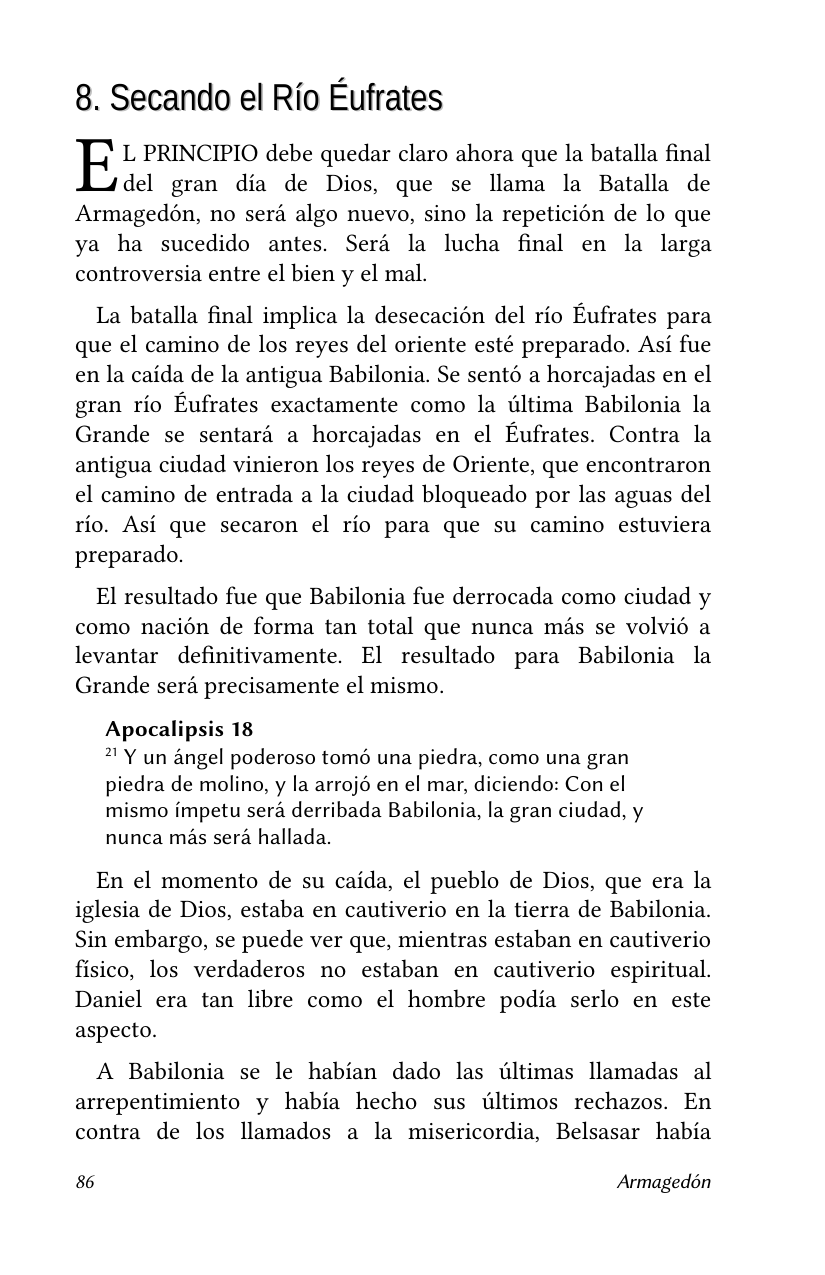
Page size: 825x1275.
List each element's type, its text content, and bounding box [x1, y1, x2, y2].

text En el momento de su caída, el pueblo de Dios, que era la iglesia de Dios, estaba en cautiverio en la tierra de Babilonia. Sin embargo, se puede ver que, mientras estaban en cautiverio físico, los verdaderos no estaban en cautiverio espiritual. Daniel era tan libre como el hombre podía serlo en este aspecto. [75, 866, 712, 1044]
text La batalla final implica la desecación del río Éufrates para que el camino de los reyes del oriente esté preparado. Así fue en la caída de la antigua Babilonia. Se sentó a horcajadas en el gran río Éufrates exactamente como la última Babilonia la Grande se sentará a horcajadas en el Éufrates. Contra la antigua ciudad vinieron los reyes de Oriente, que encontraron el camino de entrada a la ciudad bloqueado por las aguas del río. Así que secaron el río para que su camino estuviera preparado. [75, 301, 712, 568]
text EL PRINCIPIO debe quedar claro ahora que la batalla final del gran día de Dios, que se llama la Batalla de Armagedón, no será algo nuevo, sino la repetición de lo que ya ha sucedido antes. Será la lucha final en la larga controversia entre el bien y el mal. [75, 139, 712, 287]
text A Babilonia se le habían dado las últimas llamadas al arrepentimiento y había hecho sus últimos rechazos. En contra de los llamados a la misericordia, Belsasar había [75, 1057, 712, 1145]
text El resultado fue que Babilonia fue derrocada como ciudad y como nación de forma tan total que nunca más se volvió a levantar definitivamente. El resultado para Babilonia la Grande será precisamente el mismo. [75, 582, 712, 700]
title Secando el Río Éufrates [75, 75, 712, 118]
text Apocalipsis 18 [105, 716, 712, 742]
text 21 Y un ángel poderoso tomó una piedra, como una gran piedra de molino, y la arrojó en el mar, diciendo: Con el mismo ímpetu será derribada Babilonia, la gran ciudad, y nunca más será hallada. [105, 744, 682, 850]
